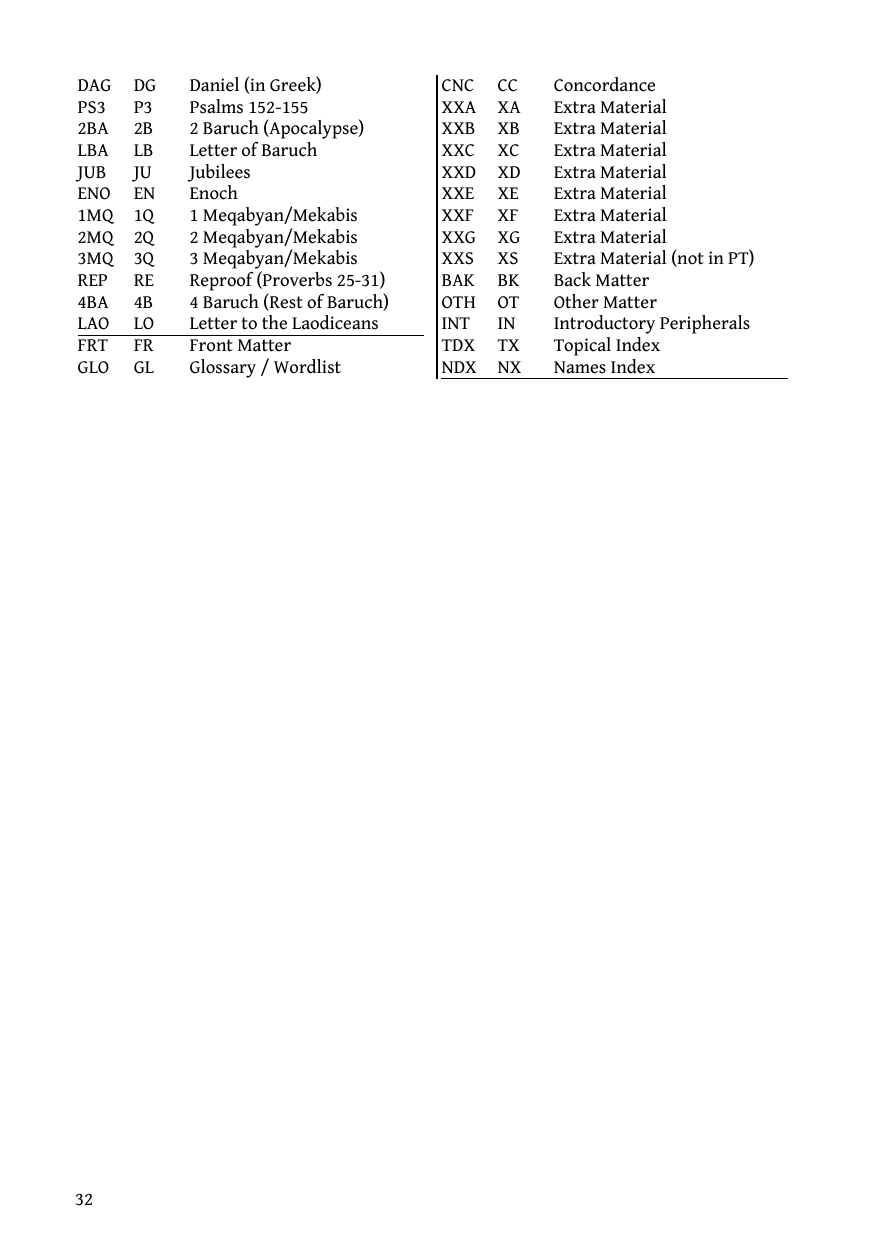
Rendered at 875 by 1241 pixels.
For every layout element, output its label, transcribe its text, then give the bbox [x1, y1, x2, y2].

table_cell DAG [78, 75, 133, 97]
table_cell XS [498, 248, 553, 270]
table_cell 3Q [134, 248, 189, 270]
table_cell Back Matter [554, 270, 788, 292]
table_cell EN [134, 183, 189, 205]
table_cell Introductory Peripherals [554, 313, 788, 335]
table_cell ENO [78, 183, 133, 205]
table_cell LAO [78, 313, 133, 335]
table_cell Extra Material [554, 162, 788, 183]
table_cell 3 Meqabyan/Mekabis [189, 248, 424, 270]
table_cell LO [134, 313, 189, 335]
table_cell XC [498, 140, 553, 162]
table_cell RE [134, 270, 189, 292]
table_cell XB [498, 118, 553, 140]
table_cell P3 [134, 97, 189, 118]
table_cell 2BA [78, 118, 133, 140]
table_cell Names Index [554, 357, 788, 378]
table_cell INT [441, 313, 497, 335]
table_cell CC [498, 75, 553, 97]
table_cell XA [498, 97, 553, 118]
table_cell JUB [78, 162, 133, 183]
table_cell XG [498, 227, 553, 248]
table_cell XXF [441, 205, 497, 227]
table_cell XXS [441, 248, 497, 270]
table_cell LBA [78, 140, 133, 162]
table_cell BK [498, 270, 553, 292]
table_cell XE [498, 183, 553, 205]
table_cell XXC [441, 140, 497, 162]
table_cell 4BA [78, 292, 133, 313]
table_cell XXA [441, 97, 497, 118]
table_cell TDX [441, 335, 497, 357]
table_cell OTH [441, 292, 497, 313]
table_cell XF [498, 205, 553, 227]
table_cell NX [498, 357, 553, 378]
table_cell XD [498, 162, 553, 183]
table_cell 1Q [134, 205, 189, 227]
table_cell TX [498, 335, 553, 357]
table_cell Other Matter [554, 292, 788, 313]
table_cell XXG [441, 227, 497, 248]
table_cell 1MQ [78, 205, 133, 227]
table_cell Extra Material [554, 227, 788, 248]
table_cell 4 Baruch (Rest of Baruch) [189, 292, 424, 313]
table_cell Letter of Baruch [189, 140, 424, 162]
table_cell Jubilees [189, 162, 424, 183]
table_cell GL [134, 357, 189, 378]
table_cell Extra Material (not in PT) [554, 248, 788, 270]
table_cell Extra Material [554, 97, 788, 118]
table_cell PS3 [78, 97, 133, 118]
table_cell GLO [78, 357, 133, 378]
table_cell DG [134, 75, 189, 97]
table_cell 2B [134, 118, 189, 140]
table_cell XXE [441, 183, 497, 205]
table_cell 2 Baruch (Apocalypse) [189, 118, 424, 140]
table_cell CNC [441, 75, 497, 97]
table_cell 2MQ [78, 227, 133, 248]
table_cell OT [498, 292, 553, 313]
table_cell NDX [441, 357, 497, 378]
table_cell Extra Material [554, 118, 788, 140]
table_cell 1 Meqabyan/Mekabis [189, 205, 424, 227]
table_cell 4B [134, 292, 189, 313]
table_cell Enoch [189, 183, 424, 205]
table_cell Extra Material [554, 183, 788, 205]
table_cell LB [134, 140, 189, 162]
table_cell Daniel (in Greek) [189, 75, 424, 97]
table_cell Extra Material [554, 205, 788, 227]
table_cell BAK [441, 270, 497, 292]
table_cell JU [134, 162, 189, 183]
table_cell Front Matter [189, 336, 424, 357]
table_cell FRT [78, 336, 133, 357]
table_cell Extra Material [554, 140, 788, 162]
table_cell 3MQ [78, 248, 133, 270]
table_cell Letter to the Laodiceans [189, 313, 424, 335]
table_cell XXB [441, 118, 497, 140]
table_cell 2 Meqabyan/Mekabis [189, 227, 424, 248]
table_cell Topical Index [554, 335, 788, 357]
table_cell Psalms 152-155 [189, 97, 424, 118]
table_cell REP [78, 270, 133, 292]
table_cell FR [134, 336, 189, 357]
table_cell 2Q [134, 227, 189, 248]
table_cell Concordance [554, 75, 788, 97]
table_cell Reproof (Proverbs 25-31) [189, 270, 424, 292]
table_cell Glossary / Wordlist [189, 357, 424, 378]
table_cell IN [498, 313, 553, 335]
table_cell XXD [441, 162, 497, 183]
